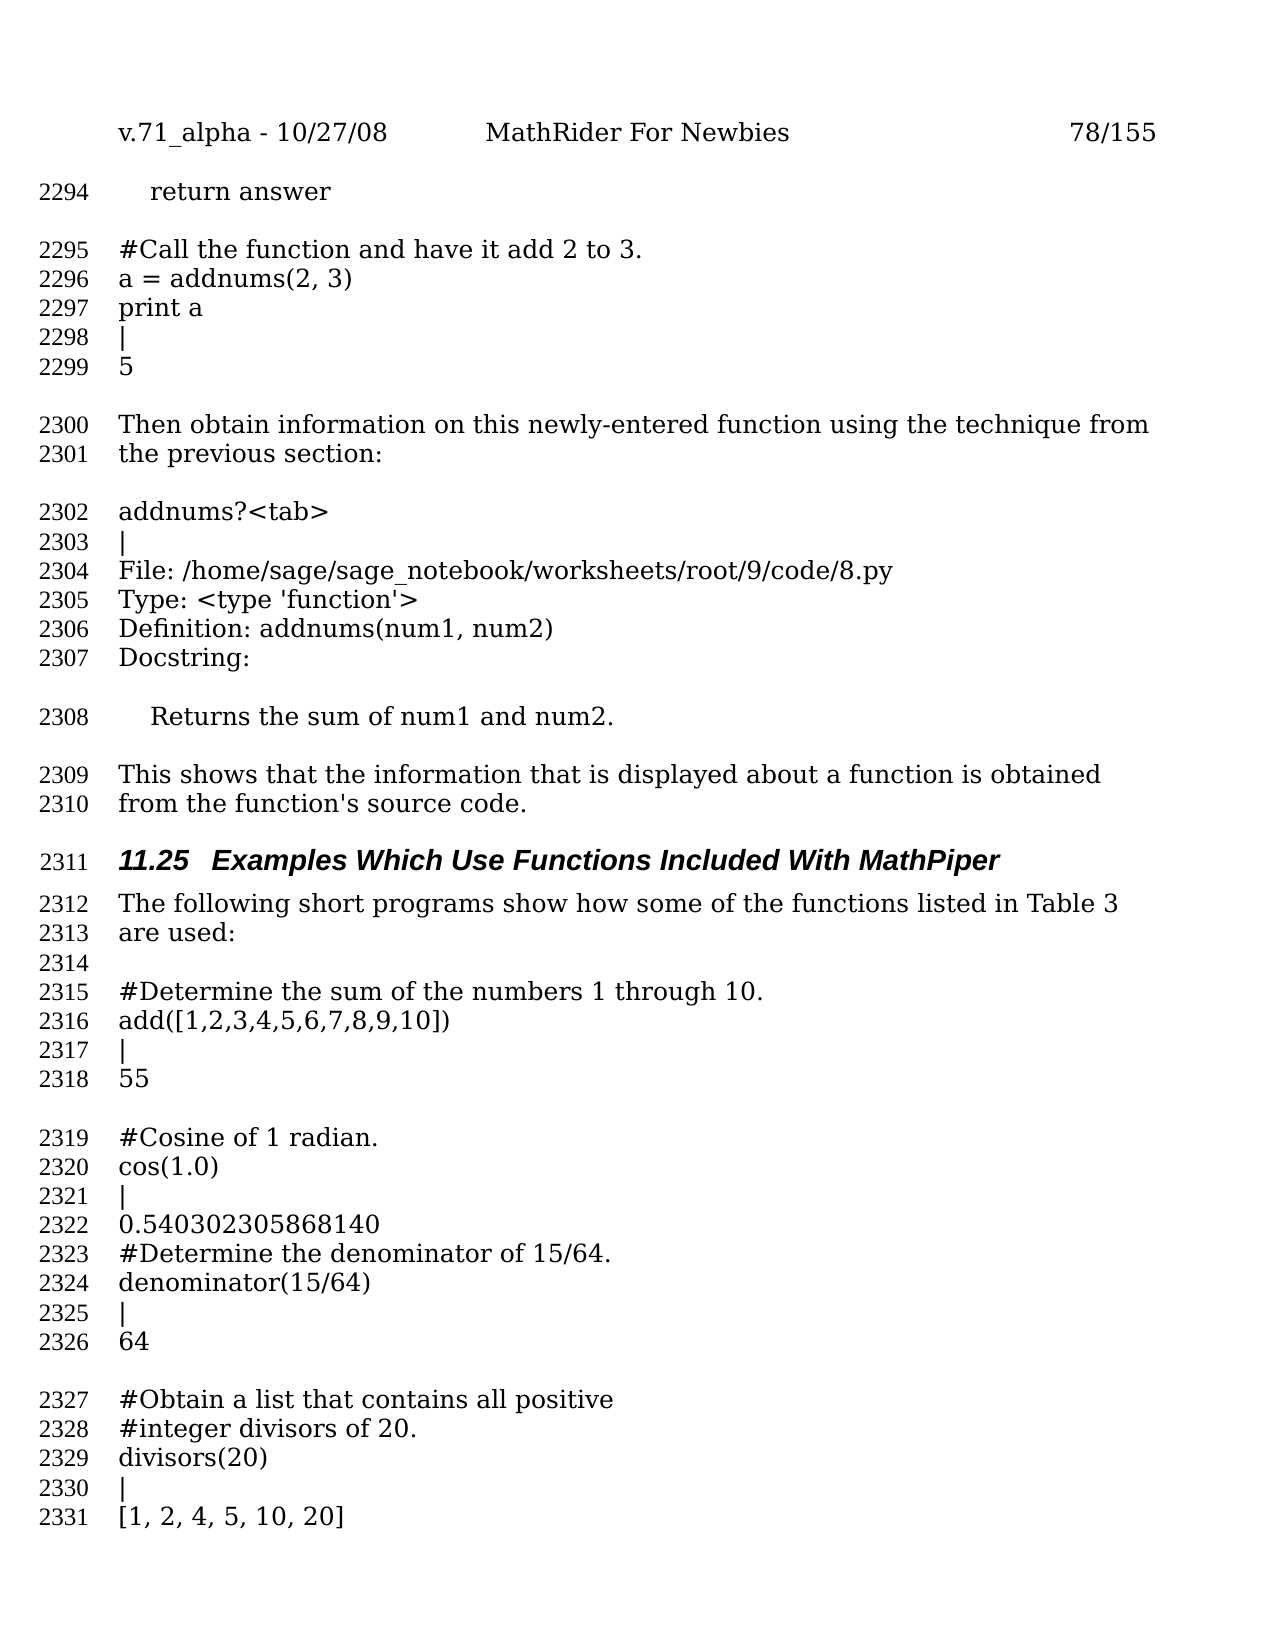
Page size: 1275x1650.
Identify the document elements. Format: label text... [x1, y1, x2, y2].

text Type: <type 'function'> [118, 585, 1157, 614]
text Definition: addnums(num1, num2) [118, 614, 1157, 643]
text 5 [118, 352, 1157, 381]
text denominator(15/64) [118, 1269, 1157, 1298]
text print a [118, 293, 1157, 323]
text return answer [118, 177, 1157, 206]
text | [118, 1473, 1157, 1502]
text | [118, 1181, 1157, 1210]
text | [118, 1035, 1157, 1064]
text File: /home/sage/sage_notebook/worksheets/root/9/code/8.py [118, 556, 1157, 585]
text #Cosine of 1 radian. [118, 1123, 1157, 1152]
text a = addnums(2, 3) [118, 264, 1157, 293]
text | [118, 323, 1157, 352]
text add([1,2,3,4,5,6,7,8,9,10]) [118, 1006, 1157, 1035]
text #Determine the denominator of 15/64. [118, 1239, 1157, 1269]
text #Determine the sum of the numbers 1 through 10. [118, 977, 1157, 1006]
text #Obtain a list that contains all positive [118, 1385, 1157, 1414]
subtitle Examples Which Use Functions Included With MathPiper [118, 843, 1157, 877]
text 64 [118, 1327, 1157, 1356]
text | [118, 527, 1157, 556]
text Docstring: [118, 643, 1157, 673]
text cos(1.0) [118, 1152, 1157, 1181]
text | [118, 1298, 1157, 1327]
text Returns the sum of num1 and num2. [118, 702, 1157, 731]
text This shows that the information that is displayed about a function is obtained from the function's source code. [118, 760, 1157, 818]
text 0.540302305868140 [118, 1210, 1157, 1239]
text divisors(20) [118, 1444, 1157, 1473]
text addnums?<tab> [118, 498, 1157, 527]
text Then obtain information on this newly-entered function using the technique from the previous section: [118, 410, 1157, 468]
text #Call the function and have it add 2 to 3. [118, 235, 1157, 264]
text #integer divisors of 20. [118, 1414, 1157, 1444]
text 55 [118, 1064, 1157, 1094]
text [1, 2, 4, 5, 10, 20] [118, 1502, 1157, 1531]
text The following short programs show how some of the functions listed in Table 3 are used: [118, 889, 1157, 948]
